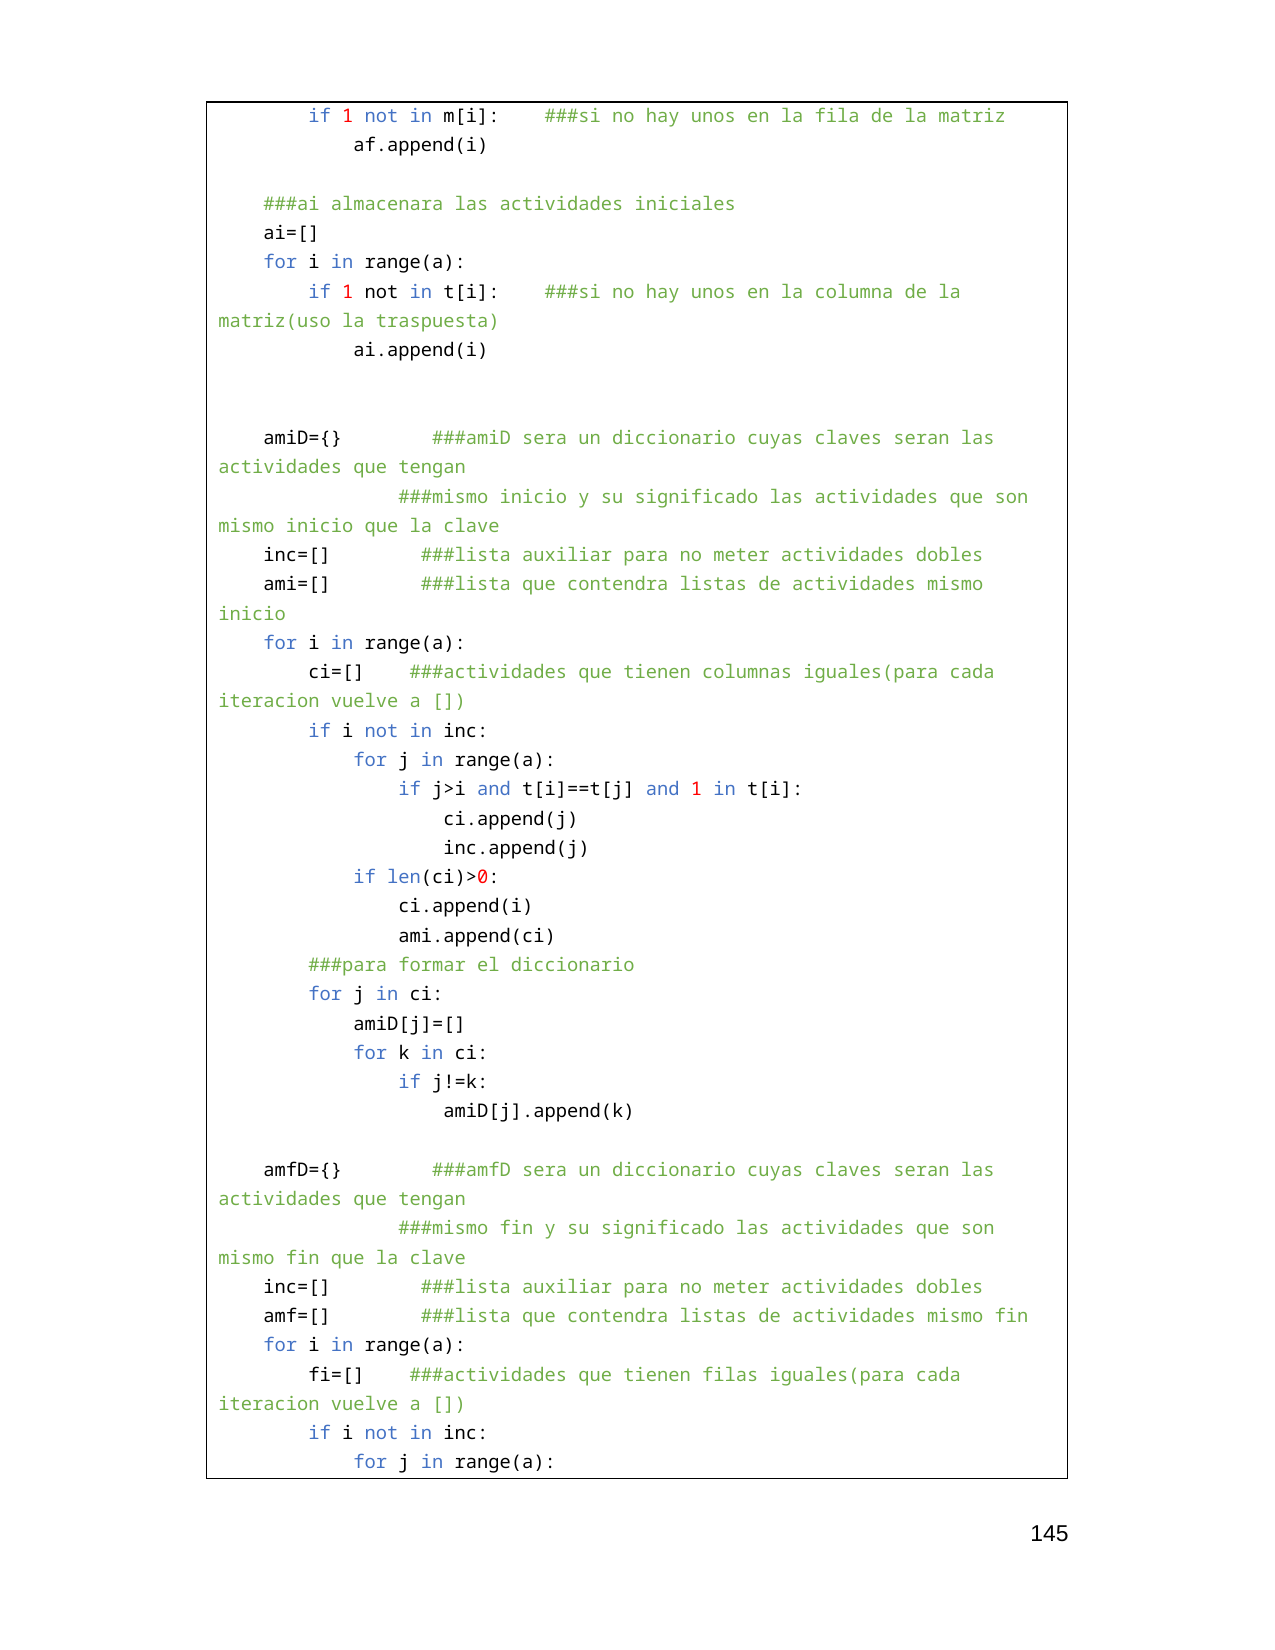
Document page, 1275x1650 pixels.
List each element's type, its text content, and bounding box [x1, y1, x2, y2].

table_header if 1 not in m[i]: ###si no hay unos en la fila de la matriz af.append(i) ###ai almacenara las actividades iniciales ai=[] for i in range(a): if 1 not in t[i]: ###si no hay unos en la columna de la matriz(uso la traspuesta) ai.append(i) amiD={} ###amiD sera un diccionario cuyas claves seran las actividades que tengan ###mismo inicio y su significado las actividades que son mismo inicio que la clave inc=[] ###lista auxiliar para no meter actividades dobles ami=[] ###lista que contendra listas de actividades mismo inicio for i in range(a): ci=[] ###actividades que tienen columnas iguales(para cada iteracion vuelve a []) if i not in inc: for j in range(a): if j>i and t[i]==t[j] and 1 in t[i]: ci.append(j) inc.append(j) if len(ci)>0: ci.append(i) ami.append(ci) ###para formar el diccionario for j in ci: amiD[j]=[] for k in ci: if j!=k: amiD[j].append(k) amfD={} ###amfD sera un diccionario cuyas claves seran las actividades que tengan ###mismo fin y su significado las actividades que son mismo fin que la clave inc=[] ###lista auxiliar para no meter actividades dobles amf=[] ###lista que contendra listas de actividades mismo fin for i in range(a): fi=[] ###actividades que tienen filas iguales(para cada iteracion vuelve a []) if i not in inc: for j in range(a): [207, 103, 1067, 1478]
